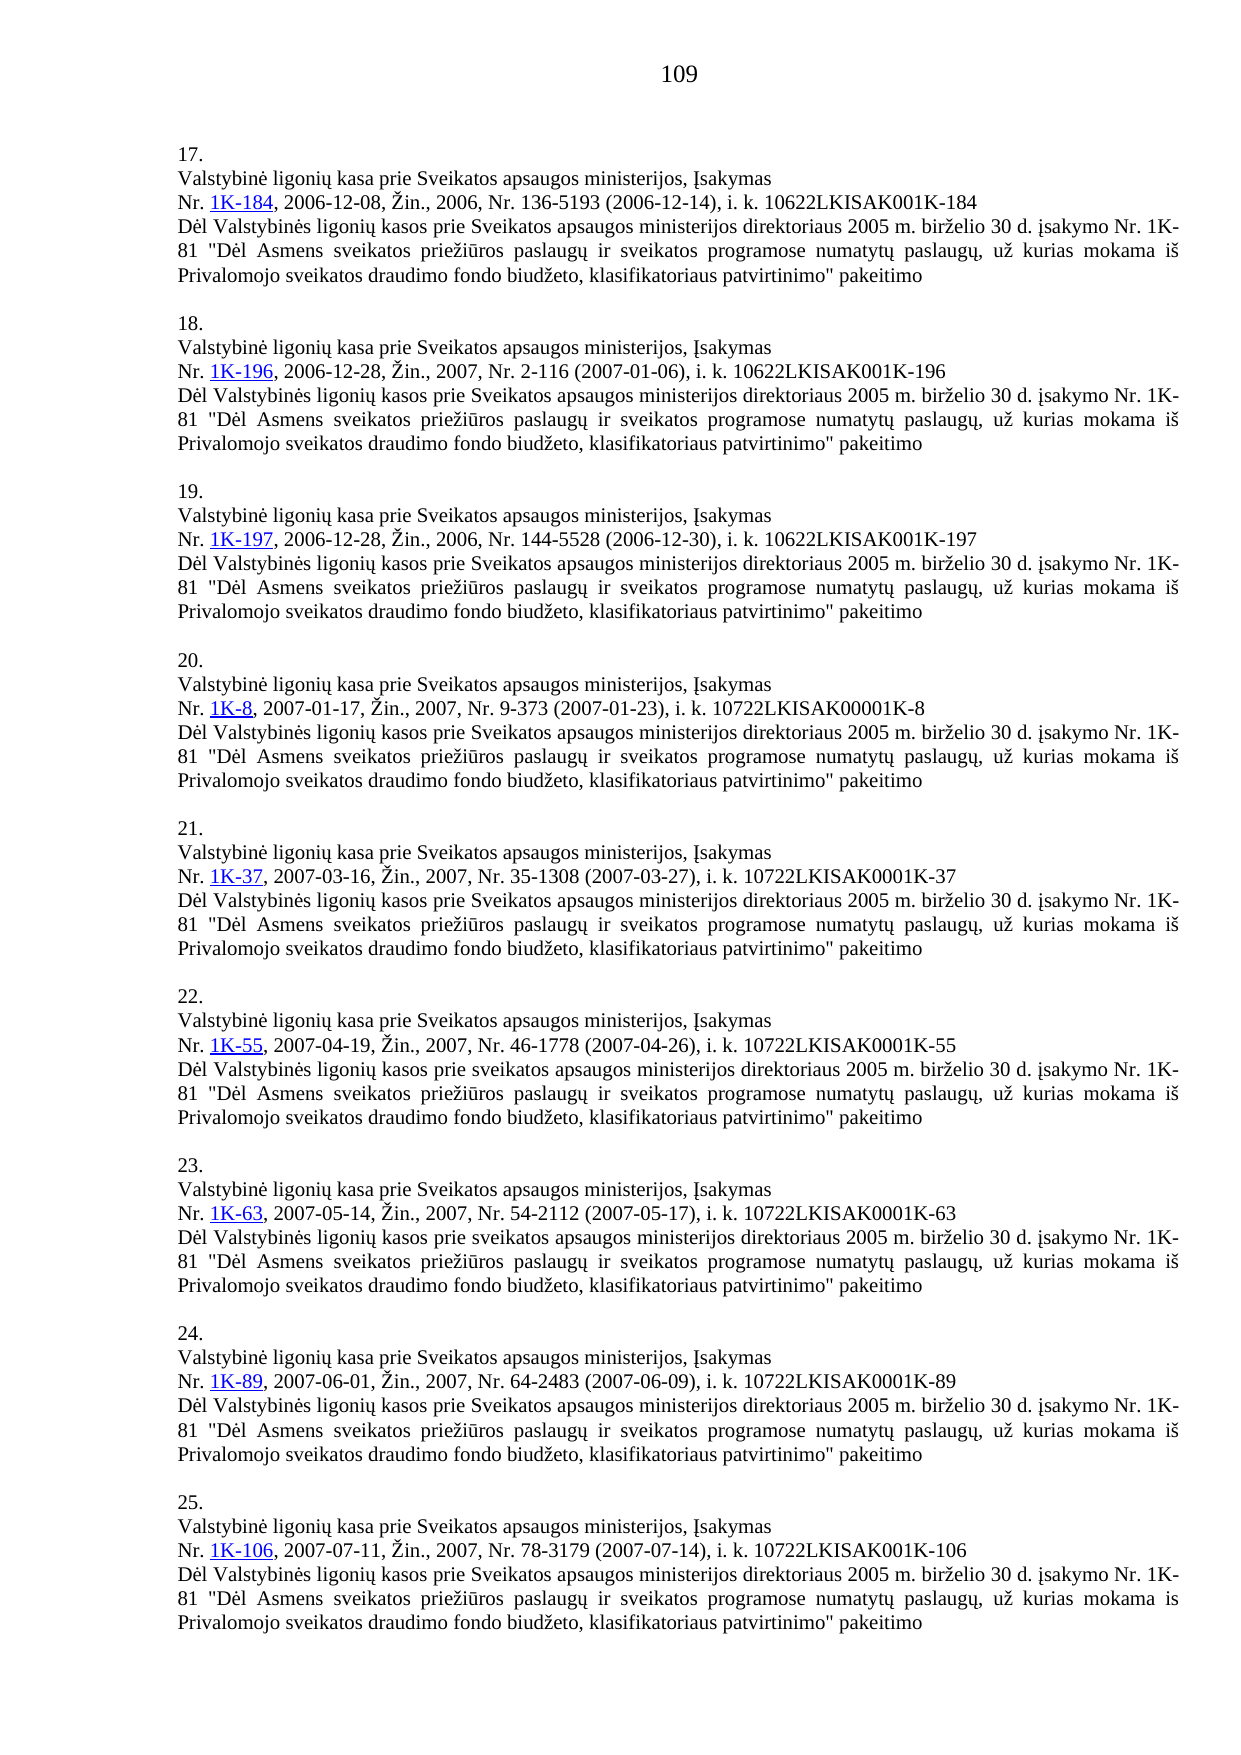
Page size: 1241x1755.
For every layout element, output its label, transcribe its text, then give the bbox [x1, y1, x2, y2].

text 24. [177, 1321, 1181, 1345]
text 21. [177, 816, 1181, 840]
text 19. [177, 479, 1181, 503]
text 18. [177, 311, 1181, 335]
text 23. [177, 1153, 1181, 1177]
text Nr. 1K-8, 2007-01-17, Žin., 2007, Nr. 9-373 (2007-01-23), i. k. 10722LKISAK00001K-8 [177, 696, 1181, 720]
text Valstybinė ligonių kasa prie Sveikatos apsaugos ministerijos, Įsakymas [177, 672, 1181, 696]
text Dėl Valstybinės ligonių kasos prie Sveikatos apsaugos ministerijos direktoriaus 2005 m. birželio 30 d. įsakymo Nr. 1K-81 "Dėl Asmens sveikatos priežiūros paslaugų ir sveikatos programose numatytų paslaugų, už kurias mokama iš Privalomojo sveikatos draudimo fondo biudžeto, klasifikatoriaus patvirtinimo" pakeitimo [177, 720, 1181, 792]
text Dėl Valstybinės ligonių kasos prie sveikatos apsaugos ministerijos direktoriaus 2005 m. birželio 30 d. įsakymo Nr. 1K-81 "Dėl Asmens sveikatos priežiūros paslaugų ir sveikatos programose numatytų paslaugų, už kurias mokama iš Privalomojo sveikatos draudimo fondo biudžeto, klasifikatoriaus patvirtinimo" pakeitimo [177, 1225, 1181, 1297]
text Dėl Valstybinės ligonių kasos prie Sveikatos apsaugos ministerijos direktoriaus 2005 m. birželio 30 d. įsakymo Nr. 1K-81 "Dėl Asmens sveikatos priežiūros paslaugų ir sveikatos programose numatytų paslaugų, už kurias mokama iš Privalomojo sveikatos draudimo fondo biudžeto, klasifikatoriaus patvirtinimo" pakeitimo [177, 383, 1181, 455]
text Valstybinė ligonių kasa prie Sveikatos apsaugos ministerijos, Įsakymas [177, 1008, 1181, 1032]
text 20. [177, 647, 1181, 672]
text Valstybinė ligonių kasa prie Sveikatos apsaugos ministerijos, Įsakymas [177, 1345, 1181, 1369]
text 17. [177, 142, 1181, 166]
text Valstybinė ligonių kasa prie Sveikatos apsaugos ministerijos, Įsakymas [177, 503, 1181, 527]
text Nr. 1K-55, 2007-04-19, Žin., 2007, Nr. 46-1778 (2007-04-26), i. k. 10722LKISAK0001K-55 [177, 1032, 1181, 1057]
text 25. [177, 1490, 1181, 1514]
text Nr. 1K-89, 2007-06-01, Žin., 2007, Nr. 64-2483 (2007-06-09), i. k. 10722LKISAK0001K-89 [177, 1369, 1181, 1393]
text Valstybinė ligonių kasa prie Sveikatos apsaugos ministerijos, Įsakymas [177, 1514, 1181, 1538]
text Valstybinė ligonių kasa prie Sveikatos apsaugos ministerijos, Įsakymas [177, 1177, 1181, 1201]
text Dėl Valstybinės ligonių kasos prie Sveikatos apsaugos ministerijos direktoriaus 2005 m. birželio 30 d. įsakymo Nr. 1K-81 "Dėl Asmens sveikatos priežiūros paslaugų ir sveikatos programose numatytų paslaugų, už kurias mokama iš Privalomojo sveikatos draudimo fondo biudžeto, klasifikatoriaus patvirtinimo" pakeitimo [177, 1393, 1181, 1466]
text Dėl Valstybinės ligonių kasos prie Sveikatos apsaugos ministerijos direktoriaus 2005 m. birželio 30 d. įsakymo Nr. 1K-81 "Dėl Asmens sveikatos priežiūros paslaugų ir sveikatos programose numatytų paslaugų, už kurias mokama is Privalomojo sveikatos draudimo fondo biudžeto, klasifikatoriaus patvirtinimo" pakeitimo [177, 1562, 1181, 1634]
text 22. [177, 984, 1181, 1008]
text Nr. 1K-37, 2007-03-16, Žin., 2007, Nr. 35-1308 (2007-03-27), i. k. 10722LKISAK0001K-37 [177, 864, 1181, 888]
text Nr. 1K-197, 2006-12-28, Žin., 2006, Nr. 144-5528 (2006-12-30), i. k. 10622LKISAK001K-197 [177, 527, 1181, 551]
text Nr. 1K-184, 2006-12-08, Žin., 2006, Nr. 136-5193 (2006-12-14), i. k. 10622LKISAK001K-184 [177, 190, 1181, 214]
text Dėl Valstybinės ligonių kasos prie sveikatos apsaugos ministerijos direktoriaus 2005 m. birželio 30 d. įsakymo Nr. 1K-81 "Dėl Asmens sveikatos priežiūros paslaugų ir sveikatos programose numatytų paslaugų, už kurias mokama iš Privalomojo sveikatos draudimo fondo biudžeto, klasifikatoriaus patvirtinimo" pakeitimo [177, 1057, 1181, 1129]
text Nr. 1K-106, 2007-07-11, Žin., 2007, Nr. 78-3179 (2007-07-14), i. k. 10722LKISAK001K-106 [177, 1538, 1181, 1562]
text Valstybinė ligonių kasa prie Sveikatos apsaugos ministerijos, Įsakymas [177, 335, 1181, 359]
text Nr. 1K-63, 2007-05-14, Žin., 2007, Nr. 54-2112 (2007-05-17), i. k. 10722LKISAK0001K-63 [177, 1201, 1181, 1225]
text Dėl Valstybinės ligonių kasos prie Sveikatos apsaugos ministerijos direktoriaus 2005 m. birželio 30 d. įsakymo Nr. 1K-81 "Dėl Asmens sveikatos priežiūros paslaugų ir sveikatos programose numatytų paslaugų, už kurias mokama iš Privalomojo sveikatos draudimo fondo biudžeto, klasifikatoriaus patvirtinimo" pakeitimo [177, 214, 1181, 287]
text Valstybinė ligonių kasa prie Sveikatos apsaugos ministerijos, Įsakymas [177, 166, 1181, 190]
text Dėl Valstybinės ligonių kasos prie Sveikatos apsaugos ministerijos direktoriaus 2005 m. birželio 30 d. įsakymo Nr. 1K-81 "Dėl Asmens sveikatos priežiūros paslaugų ir sveikatos programose numatytų paslaugų, už kurias mokama iš Privalomojo sveikatos draudimo fondo biudžeto, klasifikatoriaus patvirtinimo" pakeitimo [177, 888, 1181, 960]
text Nr. 1K-196, 2006-12-28, Žin., 2007, Nr. 2-116 (2007-01-06), i. k. 10622LKISAK001K-196 [177, 359, 1181, 383]
text Dėl Valstybinės ligonių kasos prie Sveikatos apsaugos ministerijos direktoriaus 2005 m. birželio 30 d. įsakymo Nr. 1K-81 "Dėl Asmens sveikatos priežiūros paslaugų ir sveikatos programose numatytų paslaugų, už kurias mokama iš Privalomojo sveikatos draudimo fondo biudžeto, klasifikatoriaus patvirtinimo" pakeitimo [177, 551, 1181, 623]
text Valstybinė ligonių kasa prie Sveikatos apsaugos ministerijos, Įsakymas [177, 840, 1181, 864]
